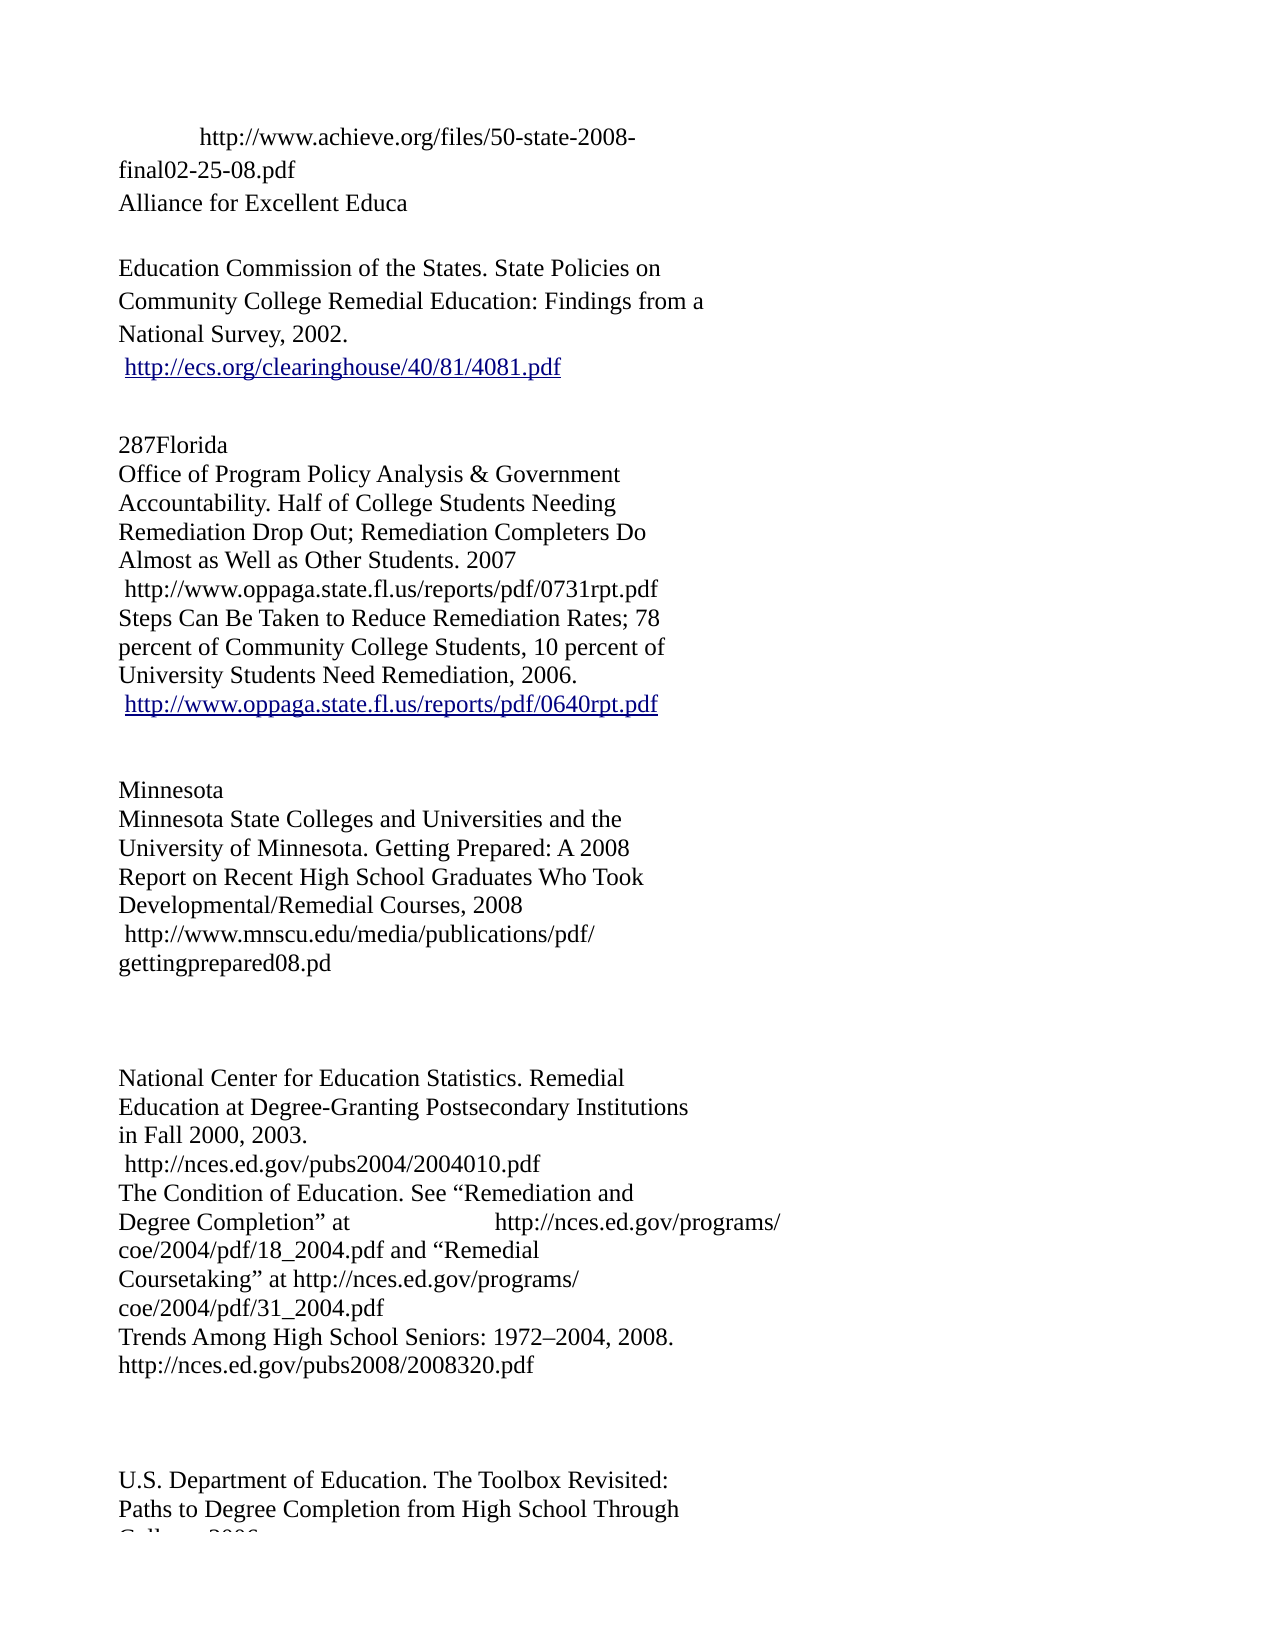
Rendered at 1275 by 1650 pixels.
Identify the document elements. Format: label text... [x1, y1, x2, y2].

text Alliance for Excellent Educa [118, 184, 1157, 217]
text http://ecs.org/clearinghouse/40/81/4081.pdf [118, 348, 1157, 381]
text Community College Remedial Education: Findings from a [118, 282, 1157, 315]
text Education Commission of the States. State Policies on [118, 249, 1157, 282]
text National Survey, 2002. [118, 315, 1157, 348]
text final02-25-08.pdf [118, 151, 1157, 184]
text http://www.achieve.org/files/50-state-2008- [118, 118, 1157, 151]
